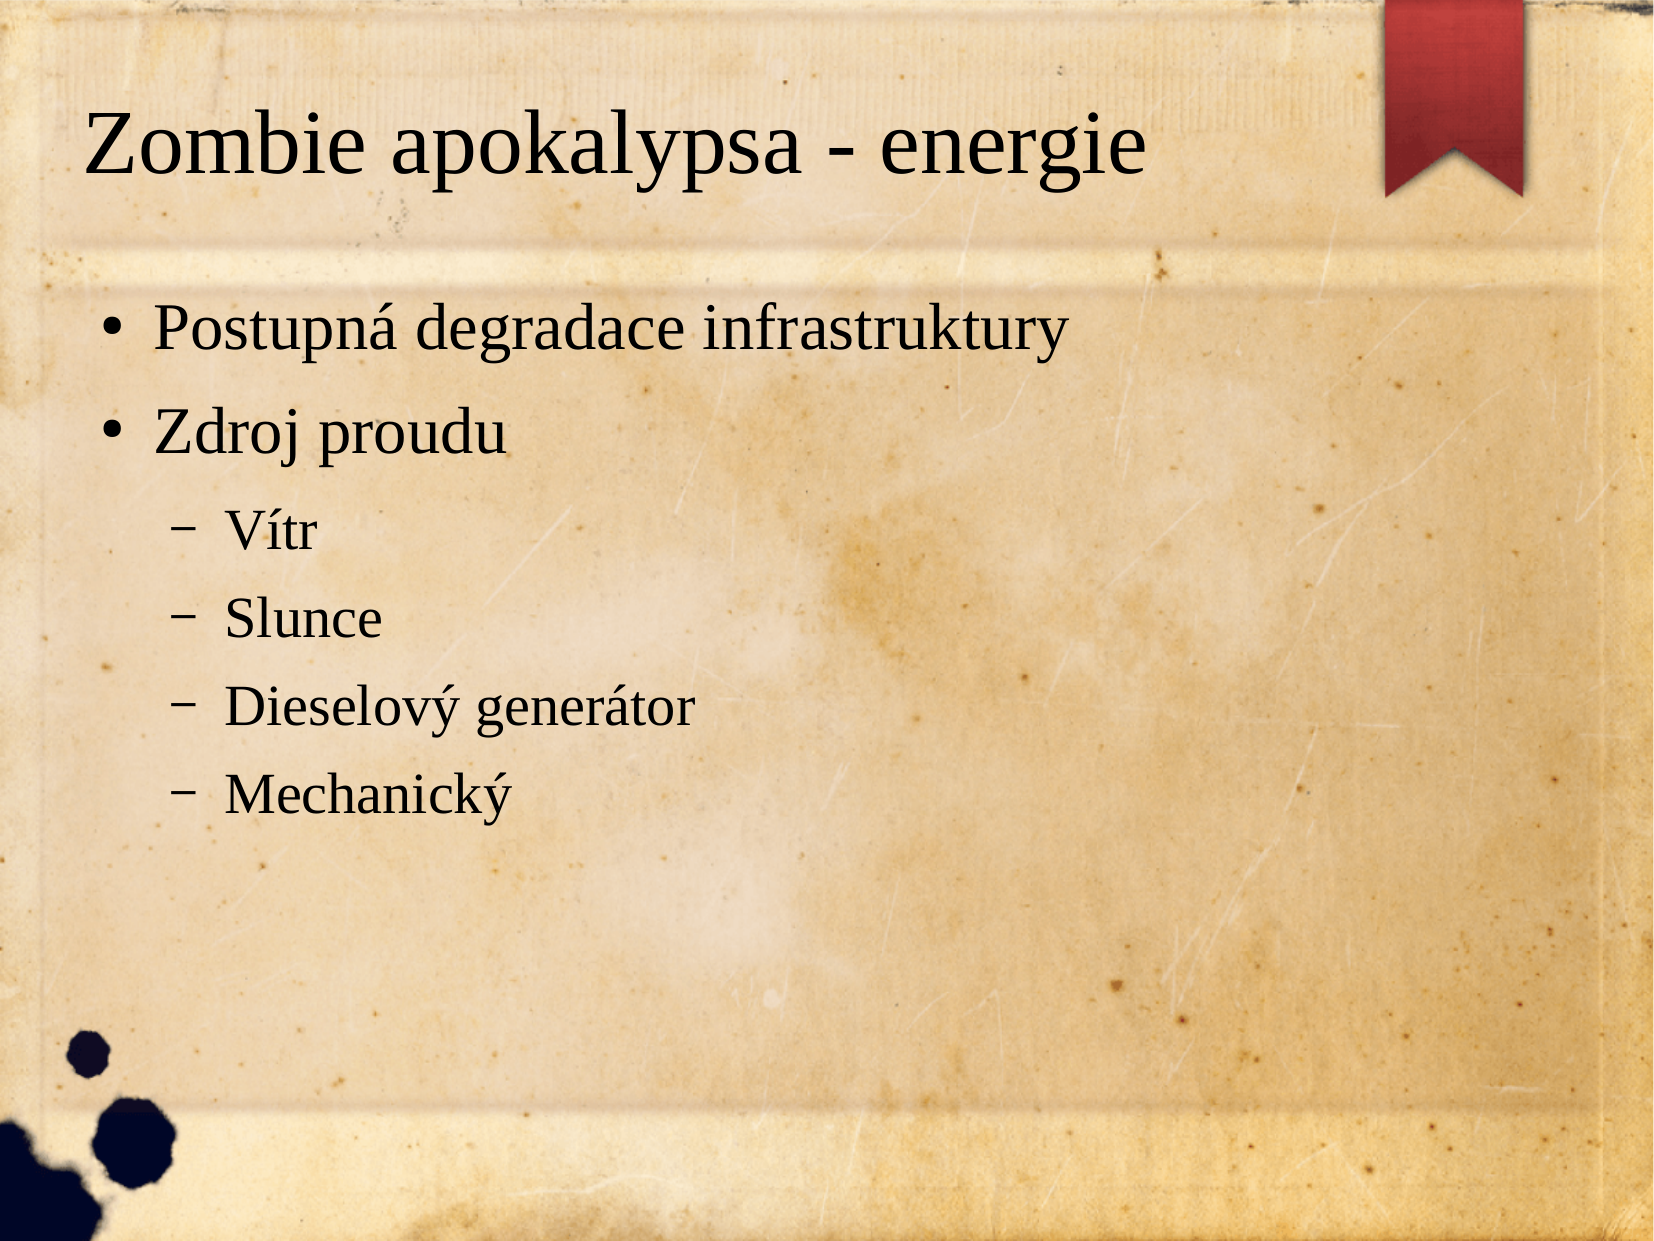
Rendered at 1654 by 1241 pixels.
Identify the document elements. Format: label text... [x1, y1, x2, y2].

picture [0, 0, 1654, 1241]
title Zombie apokalypsa - energie [82, 49, 1347, 237]
list Postupná degradace infrastruktury Zdroj proudu Vítr Slunce Dieselový generátor Mechanický [82, 290, 1538, 1010]
